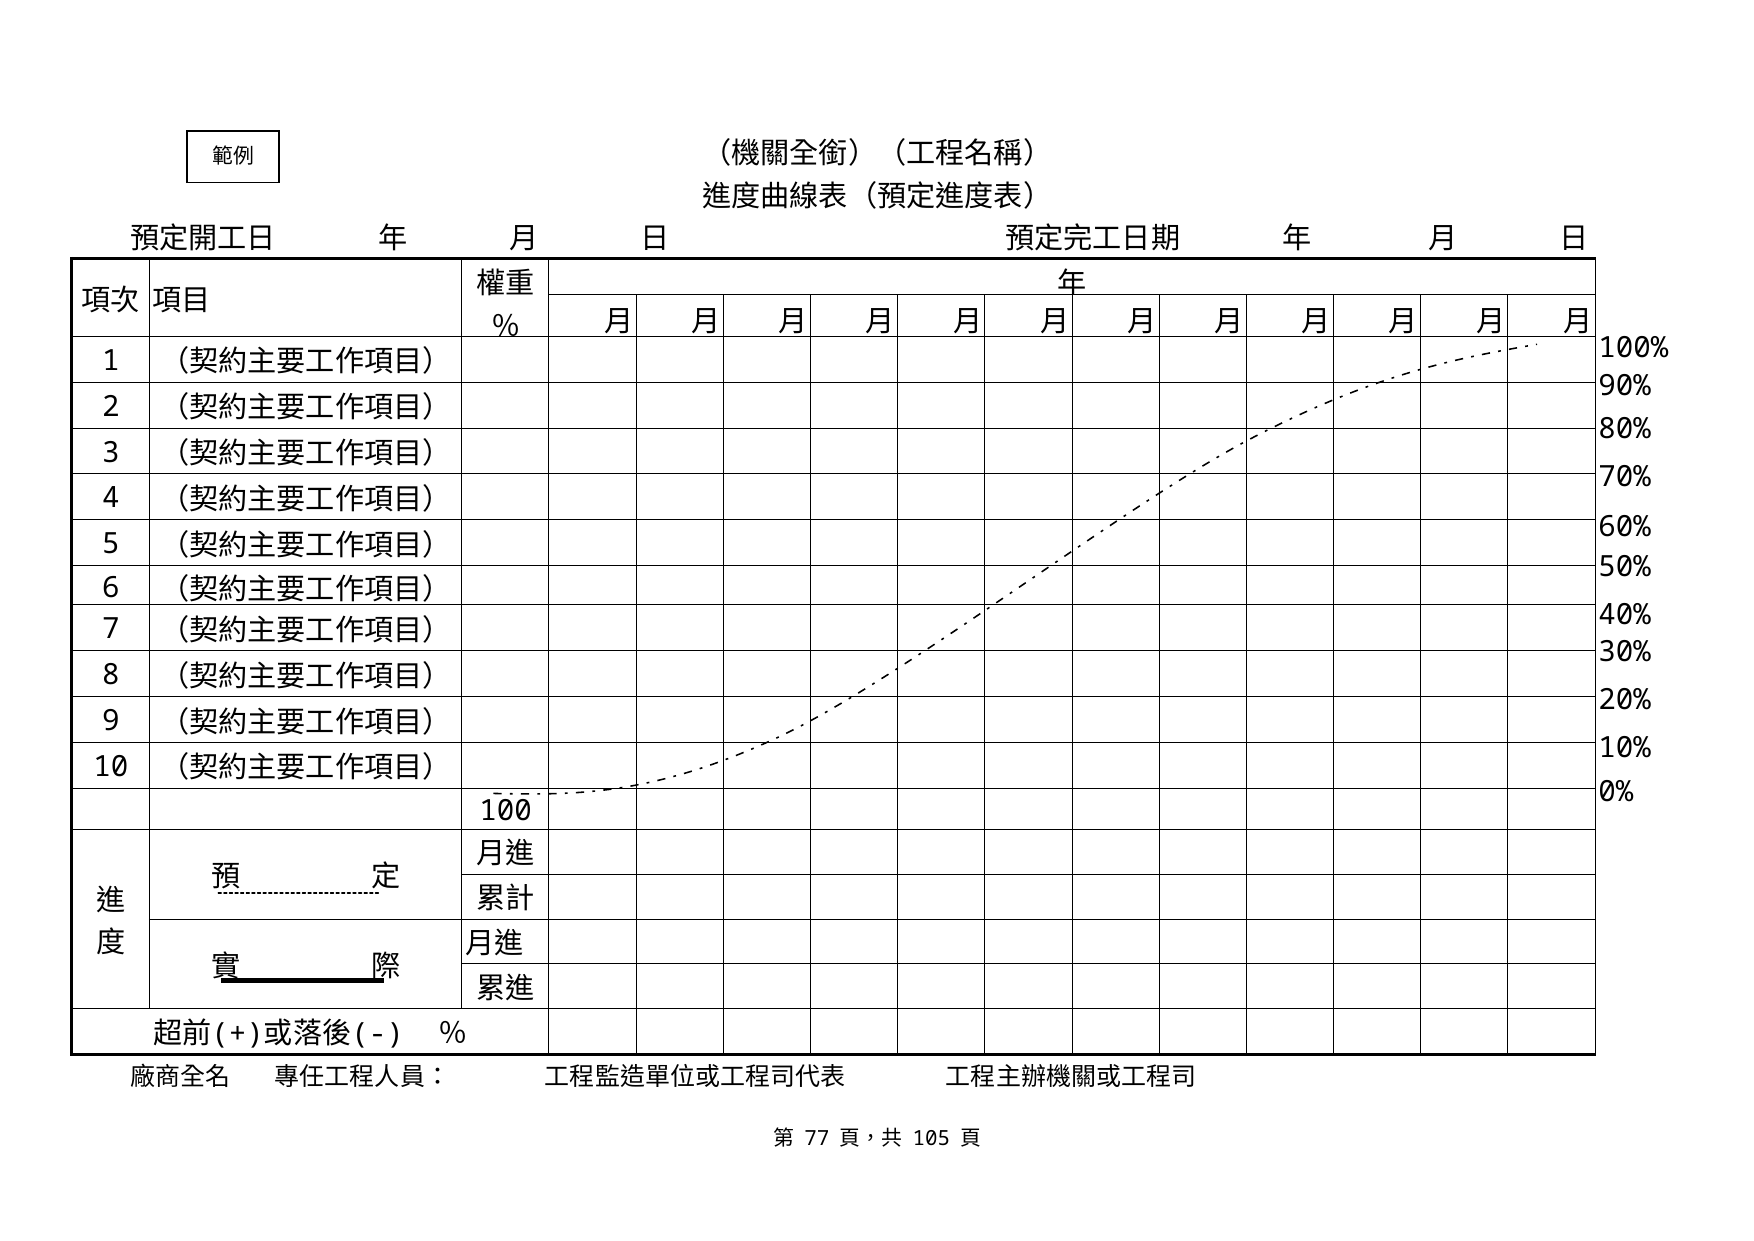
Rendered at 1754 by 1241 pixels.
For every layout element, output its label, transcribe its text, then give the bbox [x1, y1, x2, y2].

table_cell [1334, 697, 1420, 742]
table_cell [73, 789, 149, 829]
table_cell 90% [1596, 363, 1682, 407]
table_cell [724, 520, 810, 565]
table_cell [1508, 605, 1595, 650]
table_cell [1073, 651, 1159, 696]
table_cell [1421, 566, 1507, 604]
table_cell [549, 697, 636, 742]
table_cell [811, 605, 897, 650]
table_cell 0% [1596, 769, 1682, 817]
table_cell [1508, 1009, 1595, 1053]
table_cell （契約主要工作項目） [150, 566, 461, 604]
table_cell [1160, 743, 1246, 787]
table_cell [1073, 474, 1159, 519]
table_cell [1073, 1009, 1159, 1053]
table_cell [1334, 605, 1420, 650]
table_cell [1073, 743, 1159, 787]
table_cell [811, 566, 897, 604]
table_cell 月 [985, 295, 1072, 336]
table_cell [898, 605, 984, 650]
table_cell [462, 605, 548, 650]
table_cell [1073, 520, 1159, 565]
table_cell 8 [73, 651, 149, 696]
table_cell [549, 337, 636, 382]
table_cell [1247, 875, 1333, 918]
table_cell [1073, 789, 1159, 829]
table_cell 預 定 [150, 830, 461, 918]
table_cell [1596, 294, 1682, 323]
table_cell [1160, 964, 1246, 1008]
table_cell [811, 830, 897, 874]
table_cell [985, 964, 1072, 1008]
table_cell [1073, 697, 1159, 742]
table_cell 4 [73, 474, 149, 519]
table_cell [898, 830, 984, 874]
table_cell [985, 697, 1072, 742]
table_cell [1334, 743, 1420, 787]
table_cell （契約主要工作項目） [150, 651, 461, 696]
table_cell [462, 651, 548, 696]
table_cell [1073, 964, 1159, 1008]
table_cell [985, 743, 1072, 787]
table_cell [637, 964, 723, 1008]
table_cell [1421, 875, 1507, 918]
table_cell 1 [73, 337, 149, 382]
table_cell [811, 520, 897, 565]
table_cell 月 [1160, 295, 1246, 336]
table_cell 月 [898, 295, 984, 336]
table_cell 實 際 [150, 920, 461, 1008]
table_cell [724, 875, 810, 918]
table_cell 40% [1596, 592, 1682, 629]
table_cell 月 [637, 295, 723, 336]
table_cell 月進度 [462, 920, 548, 963]
table_cell [462, 429, 548, 473]
table_cell [724, 920, 810, 963]
table_cell [1508, 964, 1595, 1008]
table_cell [1421, 697, 1507, 742]
table_cell [898, 651, 984, 696]
table_cell （契約主要工作項目） [150, 474, 461, 519]
table_cell 10% [1596, 725, 1682, 769]
table_cell 5 [73, 520, 149, 565]
table_cell 累計值 [462, 875, 548, 918]
table_cell [724, 1009, 810, 1053]
table_cell [898, 383, 984, 427]
table_header [1596, 257, 1682, 294]
table_cell [724, 429, 810, 473]
table_cell [549, 605, 636, 650]
table_cell 月 [811, 295, 897, 336]
table_cell 70% [1596, 455, 1682, 504]
text [188, 132, 278, 182]
table_cell [811, 789, 897, 829]
table_cell [811, 429, 897, 473]
table_cell [637, 383, 723, 427]
table_cell [724, 830, 810, 874]
table_cell [637, 743, 723, 787]
table_cell [811, 474, 897, 519]
table_cell [549, 743, 636, 787]
table_cell [637, 605, 723, 650]
text （機關全銜）（工程名稱） [280, 130, 1624, 172]
table_cell [724, 697, 810, 742]
table_cell [1073, 605, 1159, 650]
table_cell （契約主要工作項目） [150, 337, 461, 382]
table_cell [549, 566, 636, 604]
table_cell [462, 520, 548, 565]
table_cell [985, 1009, 1072, 1053]
table_cell 50% [1596, 544, 1682, 592]
table_cell [1508, 830, 1595, 874]
table_header 年 年 [549, 260, 1595, 294]
table_cell [1508, 429, 1595, 473]
table_cell [1247, 1009, 1333, 1053]
table_cell [1160, 474, 1246, 519]
text 進度曲線表（預定進度表） [130, 172, 1624, 214]
table_cell [1160, 337, 1246, 382]
table_cell 累進值 [462, 964, 548, 1008]
table_cell [724, 566, 810, 604]
table_cell [1160, 383, 1246, 427]
table_cell [1508, 875, 1595, 918]
table_cell [1421, 337, 1507, 382]
table_cell [1421, 830, 1507, 874]
table_cell [811, 743, 897, 787]
table_cell 30% [1596, 629, 1682, 677]
table_cell [637, 337, 723, 382]
table_cell [462, 743, 548, 787]
table_cell [1421, 651, 1507, 696]
table_cell [637, 920, 723, 963]
table_cell [898, 337, 984, 382]
table_cell [1160, 566, 1246, 604]
table_cell [1508, 789, 1595, 829]
table_cell [637, 875, 723, 918]
table_cell [1421, 520, 1507, 565]
table_cell [985, 520, 1072, 565]
table_cell [1247, 566, 1333, 604]
table_cell [637, 566, 723, 604]
table_cell 月 [549, 295, 636, 336]
table_cell [1073, 429, 1159, 473]
table_cell [1334, 1009, 1420, 1053]
table_cell [549, 920, 636, 963]
table_cell [1160, 429, 1246, 473]
table_header 項次 [73, 260, 149, 336]
table_cell （契約主要工作項目） [150, 697, 461, 742]
table_cell [1160, 651, 1246, 696]
table_cell [985, 337, 1072, 382]
table_cell [1160, 520, 1246, 565]
table_cell [1508, 920, 1595, 963]
table_cell 月 [724, 295, 810, 336]
table_cell [1160, 875, 1246, 918]
table_cell [1421, 920, 1507, 963]
table_cell 月 [1334, 295, 1420, 336]
table_cell [637, 474, 723, 519]
table_cell [898, 520, 984, 565]
table_cell [1334, 789, 1420, 829]
table_cell [1247, 429, 1333, 473]
table_cell [1334, 566, 1420, 604]
table_cell [811, 964, 897, 1008]
table_cell [1334, 337, 1420, 382]
table_cell [1160, 830, 1246, 874]
table_cell [462, 337, 548, 382]
table_cell 2 [73, 383, 149, 427]
table_cell 10 [73, 743, 149, 787]
table_cell [549, 474, 636, 519]
table_cell [1247, 920, 1333, 963]
table_cell [1596, 817, 1682, 829]
table_cell [724, 789, 810, 829]
table_cell [1508, 337, 1595, 382]
table_cell 9 [73, 697, 149, 742]
table_cell 月 [1247, 295, 1333, 336]
table_cell [1247, 520, 1333, 565]
table_cell [1247, 697, 1333, 742]
table_cell （契約主要工作項目） [150, 520, 461, 565]
table_cell [549, 830, 636, 874]
table_header 權重 ％ [462, 260, 548, 336]
table_cell [1334, 383, 1420, 427]
table_cell [898, 566, 984, 604]
table_cell [1160, 789, 1246, 829]
table_cell [1596, 829, 1682, 874]
table_cell [985, 605, 1072, 650]
table_cell [1334, 920, 1420, 963]
table_cell 80% [1596, 407, 1682, 454]
table_cell [1334, 429, 1420, 473]
table_cell [985, 920, 1072, 963]
table_cell [1247, 743, 1333, 787]
text 預定開工日 年 月 日 預定完工日期 年 月 日 [130, 214, 1624, 257]
table_cell [1421, 964, 1507, 1008]
table_cell [898, 474, 984, 519]
table_cell [1073, 566, 1159, 604]
text [130, 130, 186, 172]
table_cell [462, 566, 548, 604]
table_cell 月 [1073, 295, 1159, 336]
table_cell [1334, 830, 1420, 874]
table_cell [1421, 383, 1507, 427]
table_cell [1508, 566, 1595, 604]
table_cell 月 [1508, 295, 1595, 336]
table_cell [1247, 964, 1333, 1008]
table_cell [1508, 383, 1595, 427]
table_cell [637, 789, 723, 829]
table_cell [724, 651, 810, 696]
table_cell [811, 1009, 897, 1053]
table_cell [1160, 697, 1246, 742]
table_cell [637, 1009, 723, 1053]
table_cell [462, 383, 548, 427]
table_cell [1334, 520, 1420, 565]
table_cell [811, 697, 897, 742]
table_cell [1421, 429, 1507, 473]
table_cell 月進度 [462, 830, 548, 874]
table_cell （契約主要工作項目） [150, 383, 461, 427]
table_cell [1334, 651, 1420, 696]
table_cell [1421, 474, 1507, 519]
table_cell [637, 830, 723, 874]
table_cell [1247, 605, 1333, 650]
table_cell 3 [73, 429, 149, 473]
table_cell [724, 383, 810, 427]
table_cell [898, 964, 984, 1008]
text 範例 [203, 139, 263, 169]
table_cell [549, 875, 636, 918]
table_cell [462, 697, 548, 742]
table_cell [811, 920, 897, 963]
table_cell [1596, 874, 1682, 918]
table_cell [1247, 474, 1333, 519]
table_cell 月 [1421, 295, 1507, 336]
table_cell [811, 875, 897, 918]
table_cell [985, 789, 1072, 829]
table_cell [549, 383, 636, 427]
table_cell [549, 964, 636, 1008]
table_cell [724, 605, 810, 650]
table_cell [811, 651, 897, 696]
table_cell [549, 651, 636, 696]
table_cell [985, 830, 1072, 874]
table_cell （契約主要工作項目） [150, 743, 461, 787]
table_cell [1247, 383, 1333, 427]
table_cell （契約主要工作項目） [150, 605, 461, 650]
table_cell [1508, 651, 1595, 696]
table_cell 超前(+)或落後(-) ％ [73, 1009, 548, 1053]
table_cell [898, 875, 984, 918]
table_cell [1247, 830, 1333, 874]
table_cell [1160, 1009, 1246, 1053]
table_cell 7 [73, 605, 149, 650]
table_cell [985, 651, 1072, 696]
table_cell [637, 520, 723, 565]
table_cell [898, 1009, 984, 1053]
table_cell [985, 429, 1072, 473]
table_cell [1421, 789, 1507, 829]
table_cell [1421, 743, 1507, 787]
table_cell [811, 337, 897, 382]
table_cell [1334, 875, 1420, 918]
table_cell [985, 383, 1072, 427]
text 廠商全名 專任工程人員： 工程監造單位或工程司代表 工程主辦機關或工程司 [130, 1056, 1624, 1092]
table_cell [1596, 919, 1682, 963]
table_cell [898, 920, 984, 963]
table_cell [1247, 789, 1333, 829]
table_cell [1508, 474, 1595, 519]
table_cell [1073, 383, 1159, 427]
table_cell [898, 697, 984, 742]
table_cell [985, 566, 1072, 604]
table_cell 100 [462, 789, 548, 829]
table_cell [549, 1009, 636, 1053]
table_cell [985, 474, 1072, 519]
table_cell [1073, 830, 1159, 874]
table_cell （契約主要工作項目） [150, 429, 461, 473]
table_cell [549, 789, 636, 829]
table_cell [1334, 964, 1420, 1008]
table_cell [1073, 920, 1159, 963]
table_cell [724, 964, 810, 1008]
table_cell [811, 383, 897, 427]
table_cell [724, 474, 810, 519]
table_cell 進 度 [73, 830, 149, 1008]
table_cell [1596, 1008, 1682, 1053]
table_cell [985, 875, 1072, 918]
table_cell [549, 429, 636, 473]
table_cell [1334, 474, 1420, 519]
table_cell [898, 429, 984, 473]
table_cell [898, 789, 984, 829]
table_cell 6 [73, 566, 149, 604]
table_cell 60% [1596, 505, 1682, 544]
table_cell [1421, 1009, 1507, 1053]
table_cell [1073, 875, 1159, 918]
table_cell [1508, 743, 1595, 787]
table_cell [637, 697, 723, 742]
table_cell [1247, 651, 1333, 696]
table_cell [724, 337, 810, 382]
table_cell [1508, 520, 1595, 565]
table_header 項目 [150, 260, 461, 336]
table_cell [1596, 963, 1682, 1008]
table_cell 20% [1596, 677, 1682, 725]
table_cell [637, 651, 723, 696]
table_cell [150, 789, 461, 829]
table_cell [1073, 337, 1159, 382]
table_cell [724, 743, 810, 787]
table_cell [1247, 337, 1333, 382]
table_cell 100% [1596, 324, 1682, 363]
table_cell [1160, 920, 1246, 963]
table_cell [637, 429, 723, 473]
table_cell [898, 743, 984, 787]
table_cell [549, 520, 636, 565]
table_cell [1508, 697, 1595, 742]
table_cell [1160, 605, 1246, 650]
table_cell [462, 474, 548, 519]
table_cell [1421, 605, 1507, 650]
